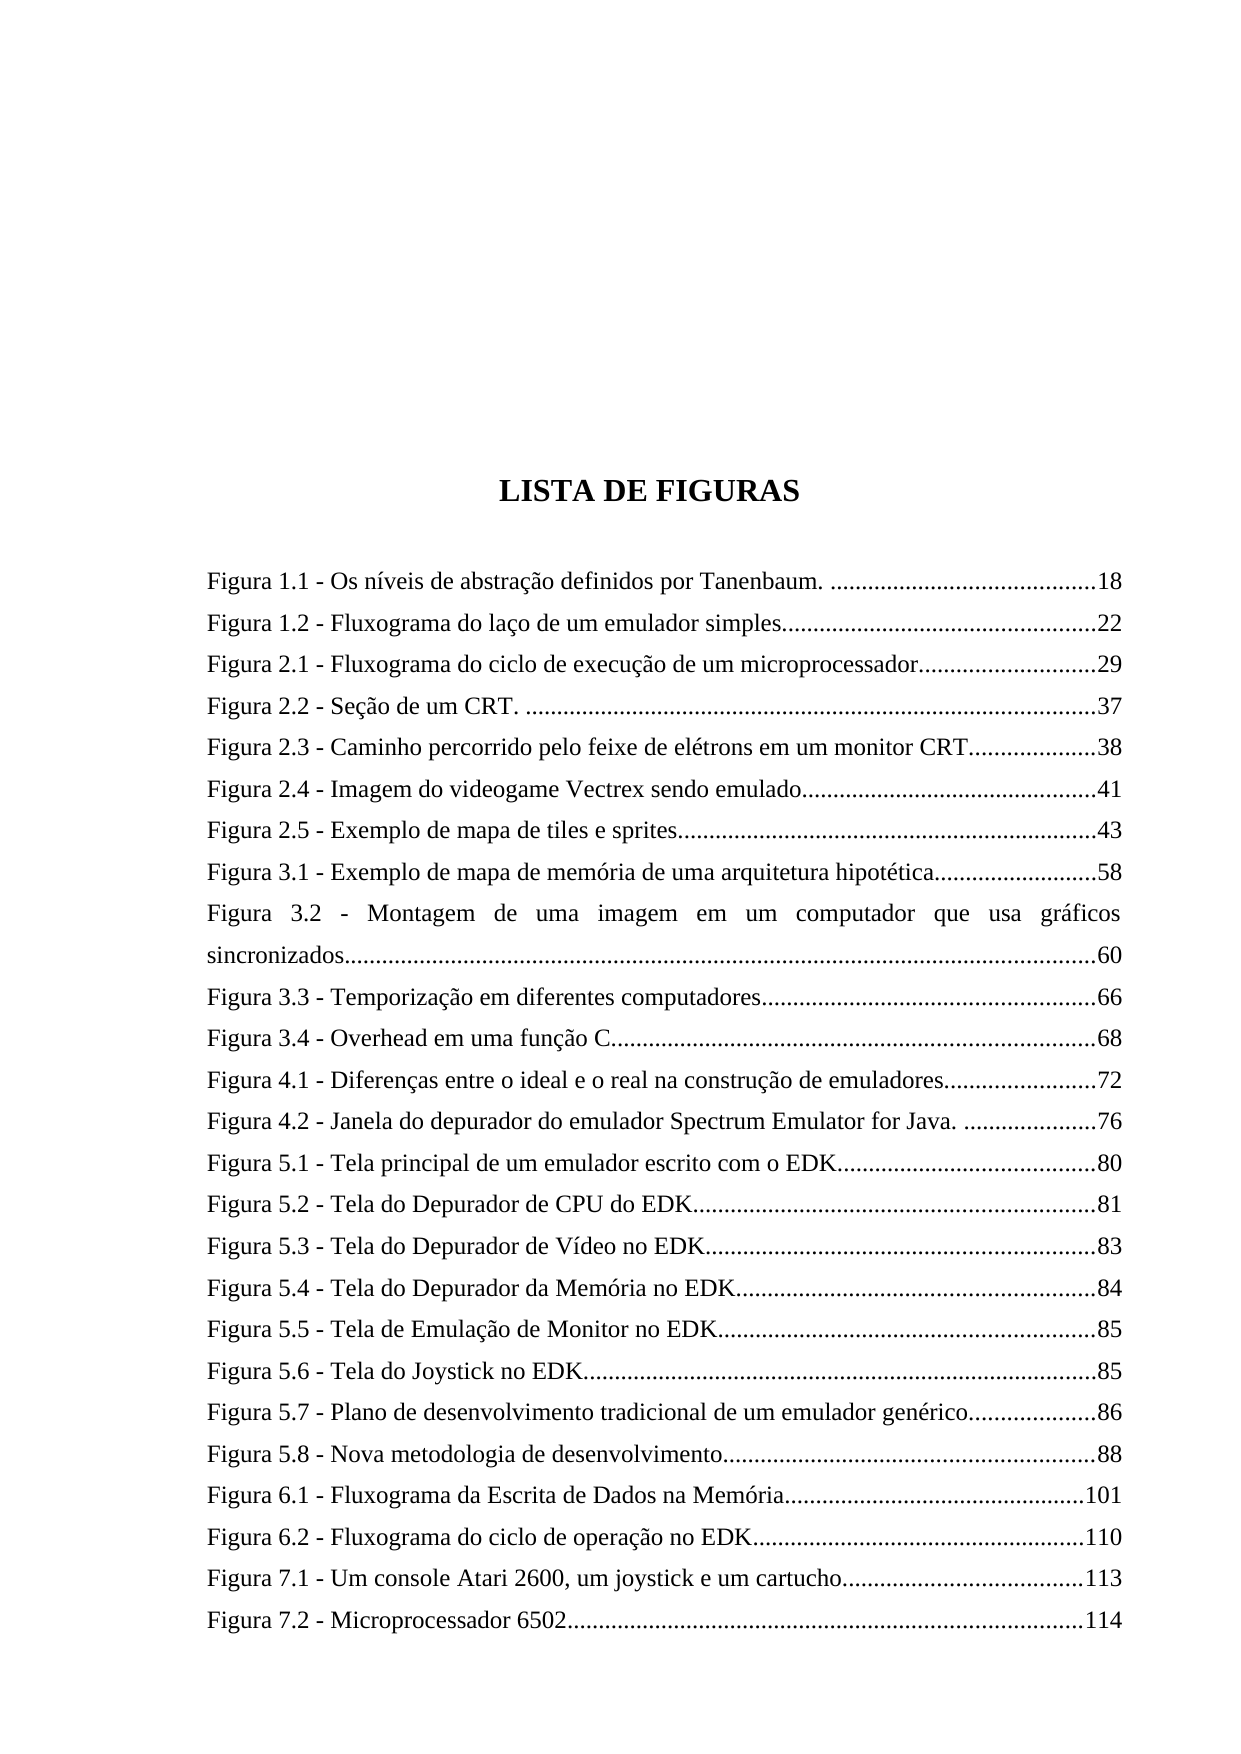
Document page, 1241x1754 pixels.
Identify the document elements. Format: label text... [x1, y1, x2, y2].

text Figura 3.2 - Montagem de uma imagem em um computador que usa gráficos sincronizados. 60 [207, 899, 1122, 969]
text Figura 5.3 - Tela do Depurador de Vídeo no EDK. 83 [207, 1232, 1122, 1260]
subtitle Lista de Figuras [177, 472, 1122, 508]
text Figura 5.6 - Tela do Joystick no EDK. 85 [207, 1357, 1122, 1384]
text Figura 4.1 - Diferenças entre o ideal e o real na construção de emuladores. 72 [207, 1066, 1122, 1093]
text Figura 2.4 - Imagem do videogame Vectrex sendo emulado. 41 [207, 775, 1122, 803]
text Figura 3.4 - Overhead em uma função C. 68 [207, 1024, 1122, 1052]
text Figura 2.1 - Fluxograma do ciclo de execução de um microprocessador. 29 [207, 650, 1122, 678]
text Figura 5.4 - Tela do Depurador da Memória no EDK. 84 [207, 1274, 1122, 1301]
text Figura 5.5 - Tela de Emulação de Monitor no EDK. 85 [207, 1315, 1122, 1343]
text Figura 3.1 - Exemplo de mapa de memória de uma arquitetura hipotética. 58 [207, 858, 1122, 886]
text Figura 2.3 - Caminho percorrido pelo feixe de elétrons em um monitor CRT. 38 [207, 733, 1122, 761]
text Figura 7.1 - Um console Atari 2600, um joystick e um cartucho. 113 [207, 1564, 1122, 1592]
text Figura 2.2 - Seção de um CRT. 37 [207, 692, 1122, 719]
text Figura 1.1 - Os níveis de abstração definidos por Tanenbaum. 18 [207, 567, 1122, 595]
text Figura 5.8 - Nova metodologia de desenvolvimento. 88 [207, 1440, 1122, 1468]
text Figura 6.1 - Fluxograma da Escrita de Dados na Memória 101 [207, 1481, 1122, 1509]
text Figura 1.2 - Fluxograma do laço de um emulador simples. 22 [207, 609, 1122, 636]
text Figura 6.2 - Fluxograma do ciclo de operação no EDK 110 [207, 1523, 1122, 1551]
text Figura 5.2 - Tela do Depurador de CPU do EDK. 81 [207, 1191, 1122, 1218]
text Figura 4.2 - Janela do depurador do emulador Spectrum Emulator for Java. 76 [207, 1107, 1122, 1135]
text Figura 7.2 - Microprocessador 6502 114 [207, 1606, 1122, 1634]
text Figura 5.7 - Plano de desenvolvimento tradicional de um emulador genérico. 86 [207, 1398, 1122, 1426]
text Figura 3.3 - Temporização em diferentes computadores. 66 [207, 983, 1122, 1010]
text Figura 5.1 - Tela principal de um emulador escrito com o EDK. 80 [207, 1149, 1122, 1177]
text Figura 2.5 - Exemplo de mapa de tiles e sprites. 43 [207, 816, 1122, 844]
